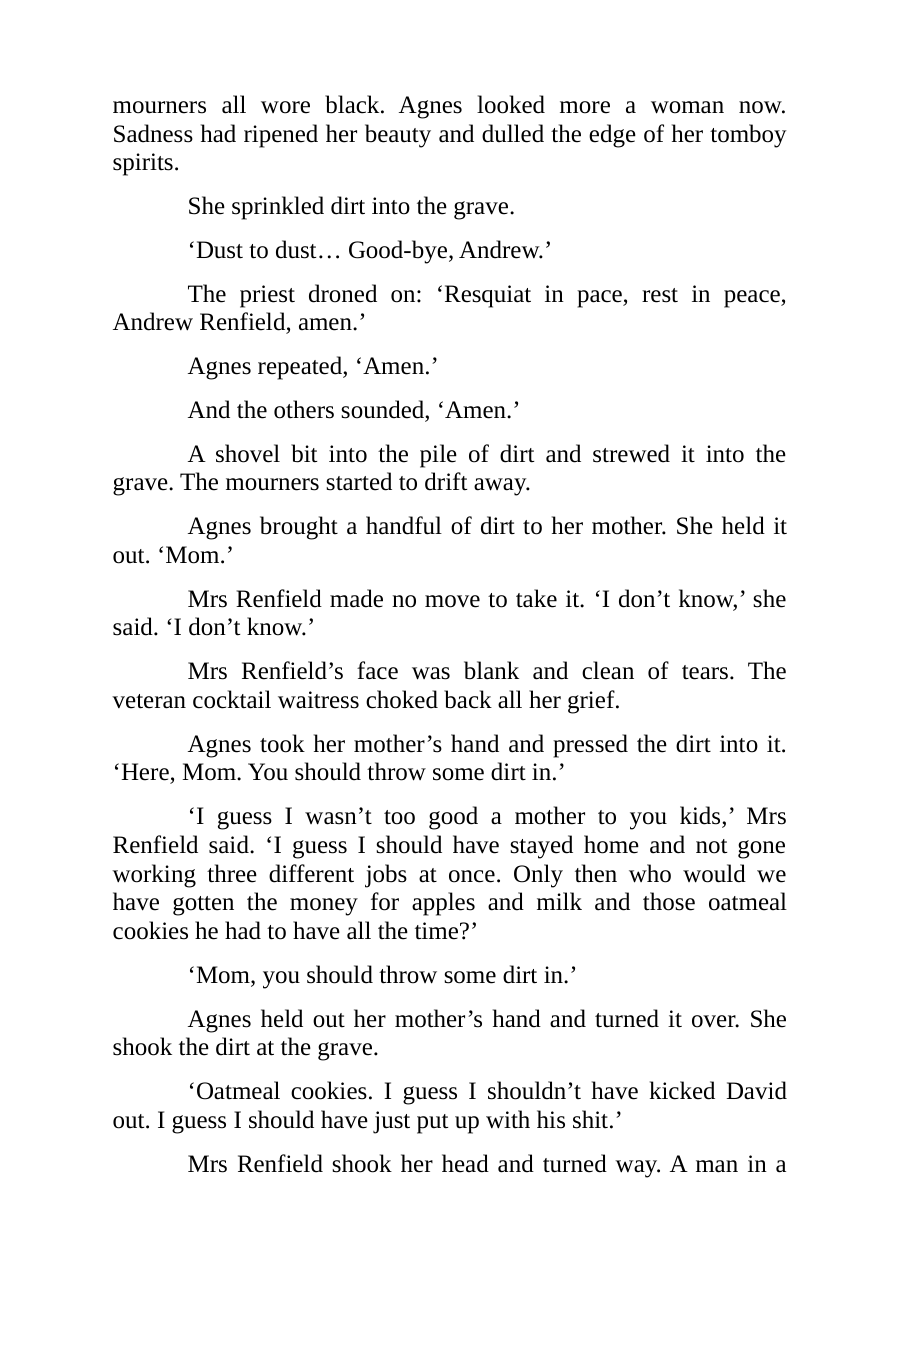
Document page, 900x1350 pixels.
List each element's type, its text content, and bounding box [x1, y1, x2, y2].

text And the others sounded, ‘Amen.’ [112, 395, 787, 424]
text The priest droned on: ‘Resquiat in pace, rest in peace, Andrew Renfield, amen.’ [112, 279, 787, 336]
text ‘Mom, you should throw some dirt in.’ [112, 960, 787, 989]
text mourners all wore black. Agnes looked more a woman now. Sadness had ripened her beauty and dulled the edge of her tomboy spirits. [112, 90, 787, 176]
text She sprinkled dirt into the grave. [112, 191, 787, 220]
text ‘Dust to dust… Good-bye, Andrew.’ [112, 235, 787, 264]
text Mrs Renfield made no move to take it. ‘I don’t know,’ she said. ‘I don’t know.’ [112, 584, 787, 641]
text Mrs Renfield shook her head and turned way. A man in a [112, 1149, 787, 1177]
text Agnes took her mother’s hand and pressed the dirt into it. ‘Here, Mom. You should throw some dirt in.’ [112, 729, 787, 786]
text ‘Oatmeal cookies. I guess I shouldn’t have kicked David out. I guess I should have just put up with his shit.’ [112, 1076, 787, 1134]
text Agnes held out her mother’s hand and turned it over. She shook the dirt at the grave. [112, 1004, 787, 1061]
text Agnes brought a handful of dirt to her mother. She held it out. ‘Mom.’ [112, 511, 787, 569]
text Agnes repeated, ‘Amen.’ [112, 351, 787, 380]
text Mrs Renfield’s face was blank and clean of tears. The veteran cocktail waitress choked back all her grief. [112, 656, 787, 714]
text A shovel bit into the pile of dirt and strewed it into the grave. The mourners started to drift away. [112, 439, 787, 496]
text ‘I guess I wasn’t too good a mother to you kids,’ Mrs Renfield said. ‘I guess I should have stayed home and not gone working three different jobs at once. Only then who would we have gotten the money for apples and milk and those oatmeal cookies he had to have all the time?’ [112, 801, 787, 945]
